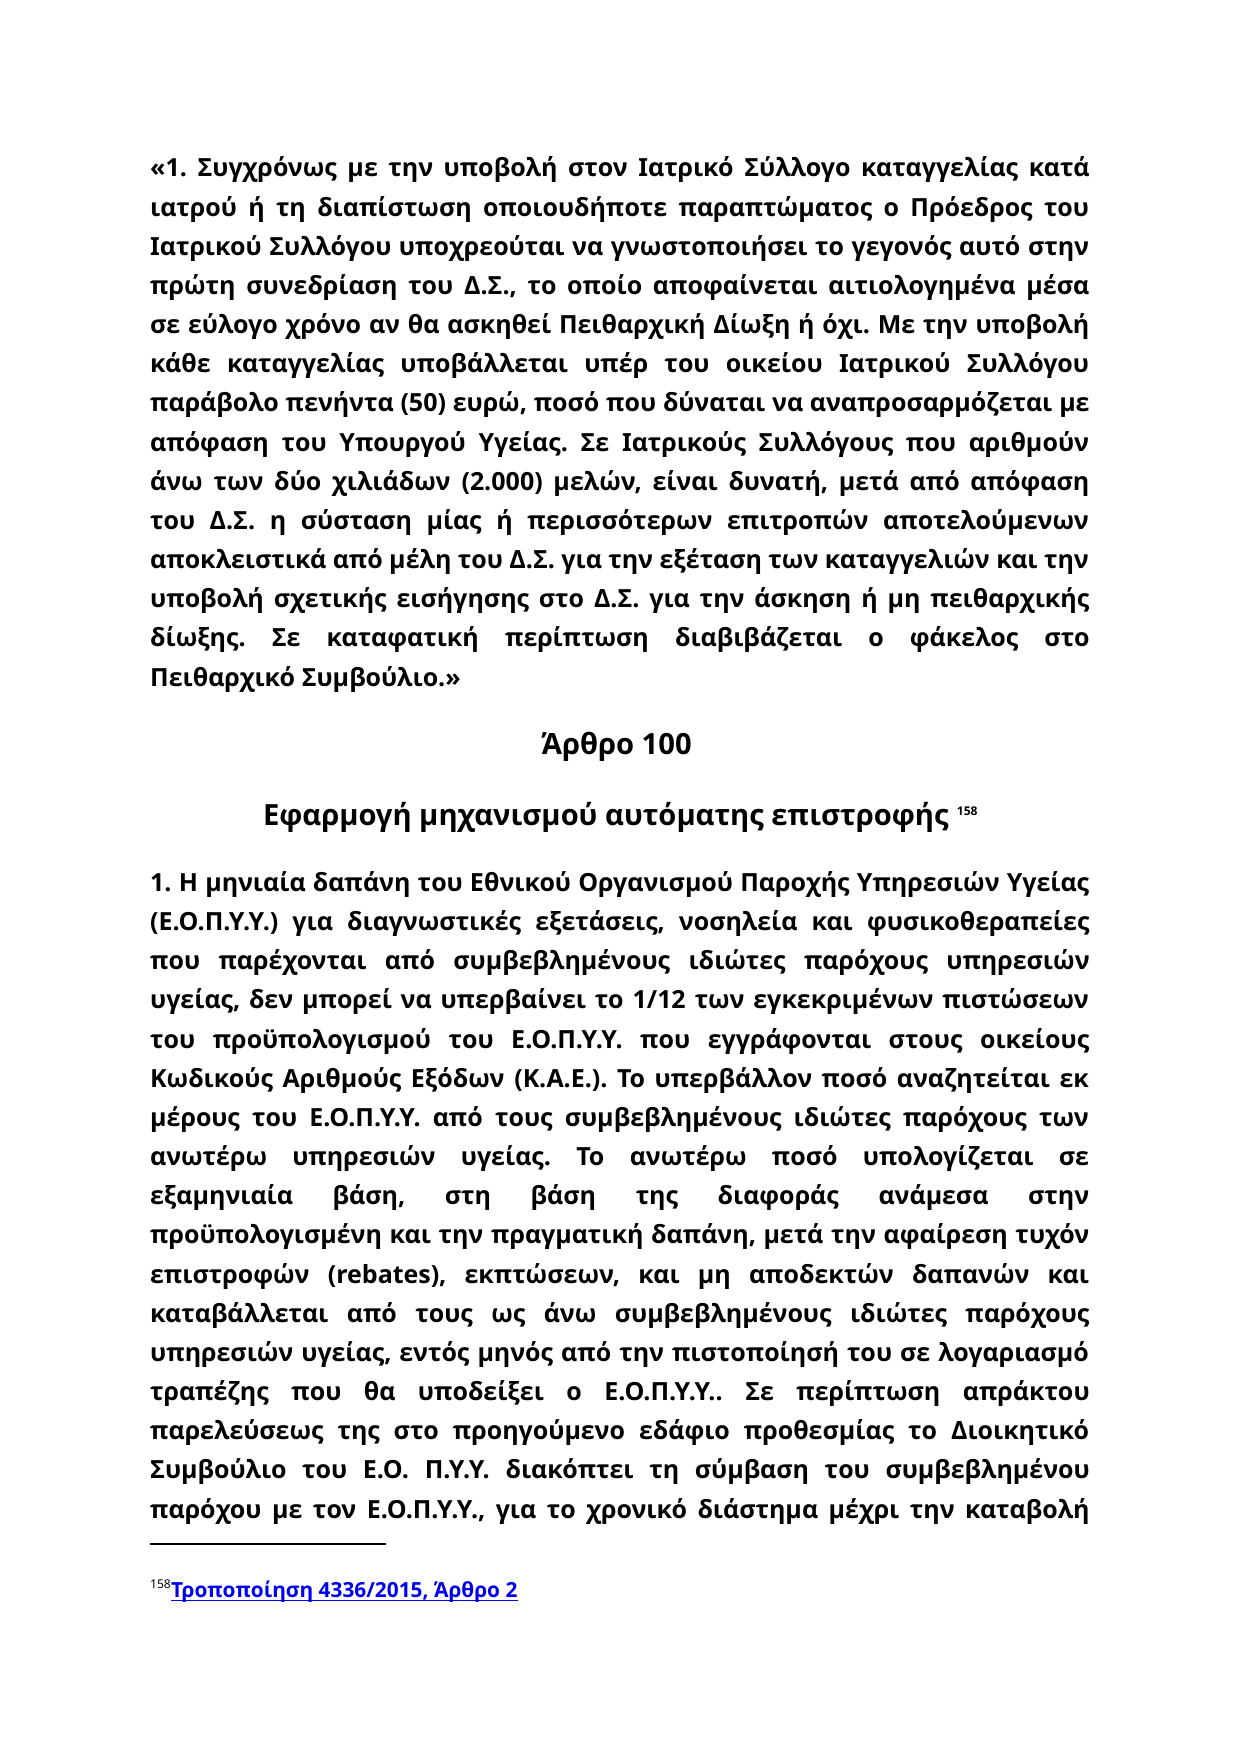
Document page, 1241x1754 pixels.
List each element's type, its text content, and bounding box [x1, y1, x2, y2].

text 1. Η μηνιαία δαπάνη του Εθνικού Οργανισμού Παροχής Υπηρεσιών Υγείας (Ε.Ο.Π.Υ.Υ.) για διαγνωστικές εξετάσεις, νοσηλεία και φυσικοθεραπείες που παρέχονται από συμβεβλημένους ιδιώτες παρόχους υπηρεσιών υγείας, δεν μπορεί να υπερβαίνει το 1/12 των εγκεκριμένων πιστώσεων του προϋπολογισμού του Ε.Ο.Π.Υ.Υ. που εγγράφονται στους οικείους Κωδικούς Αριθμούς Εξόδων (Κ.Α.Ε.). Το υπερβάλλον ποσό αναζητείται εκ μέρους του Ε.Ο.Π.Υ.Υ. από τους συμβεβλημένους ιδιώτες παρόχους των ανωτέρω υπηρεσιών υγείας. Το ανωτέρω ποσό υπολογίζεται σε εξαμηνιαία βάση, στη βάση της διαφοράς ανάμεσα στην προϋπολογισμένη και την πραγματική δαπάνη, μετά την αφαίρεση τυχόν επιστροφών (rebates), εκπτώσεων, και μη αποδεκτών δαπανών και καταβάλλεται από τους ως άνω συμβεβλημένους ιδιώτες παρόχους υπηρεσιών υγείας, εντός μηνός από την πιστοποίησή του σε λογαριασμό τραπέζης που θα υποδείξει ο Ε.Ο.Π.Υ.Υ.. Σε περίπτωση απράκτου παρελεύσεως της στο προηγούμενο εδάφιο προθεσμίας το Διοικητικό Συμβούλιο του Ε.Ο. Π.Υ.Υ. διακόπτει τη σύμβαση του συμβεβλημένου παρόχου με τον Ε.Ο.Π.Υ.Υ., για το χρονικό διάστημα μέχρι την καταβολή [150, 864, 1090, 1525]
text Τροποποίηση 4336/2015, Άρθρο 2 [150, 1576, 1090, 1604]
subtitle Άρθρο 100 [150, 723, 1090, 763]
subtitle Εφαρμογή μηχανισμού αυτόματης επιστροφής [150, 794, 1090, 834]
text «1. Συγχρόνως με την υποβολή στον Ιατρικό Σύλλογο καταγγελίας κατά ιατρού ή τη διαπίστωση οποιουδήποτε παραπτώματος ο Πρόεδρος του Ιατρικού Συλλόγου υποχρεούται να γνωστοποιήσει το γεγονός αυτό στην πρώτη συνεδρίαση του Δ.Σ., το οποίο αποφαίνεται αιτιολογημένα μέσα σε εύλογο χρόνο αν θα ασκηθεί Πειθαρχική Δίωξη ή όχι. Με την υποβολή κάθε καταγγελίας υποβάλλεται υπέρ του οικείου Ιατρικού Συλλόγου παράβολο πενήντα (50) ευρώ, ποσό που δύναται να αναπροσαρμόζεται με απόφαση του Υπουργού Υγείας. Σε Ιατρικούς Συλλόγους που αριθμούν άνω των δύο χιλιάδων (2.000) μελών, είναι δυνατή, μετά από απόφαση του Δ.Σ. η σύσταση μίας ή περισσότερων επιτροπών αποτελούμενων αποκλειστικά από μέλη του Δ.Σ. για την εξέταση των καταγγελιών και την υποβολή σχετικής εισήγησης στο Δ.Σ. για την άσκηση ή μη πειθαρχικής δίωξης. Σε καταφατική περίπτωση διαβιβάζεται ο φάκελος στο Πειθαρχικό Συμβούλιο.» [150, 150, 1090, 693]
